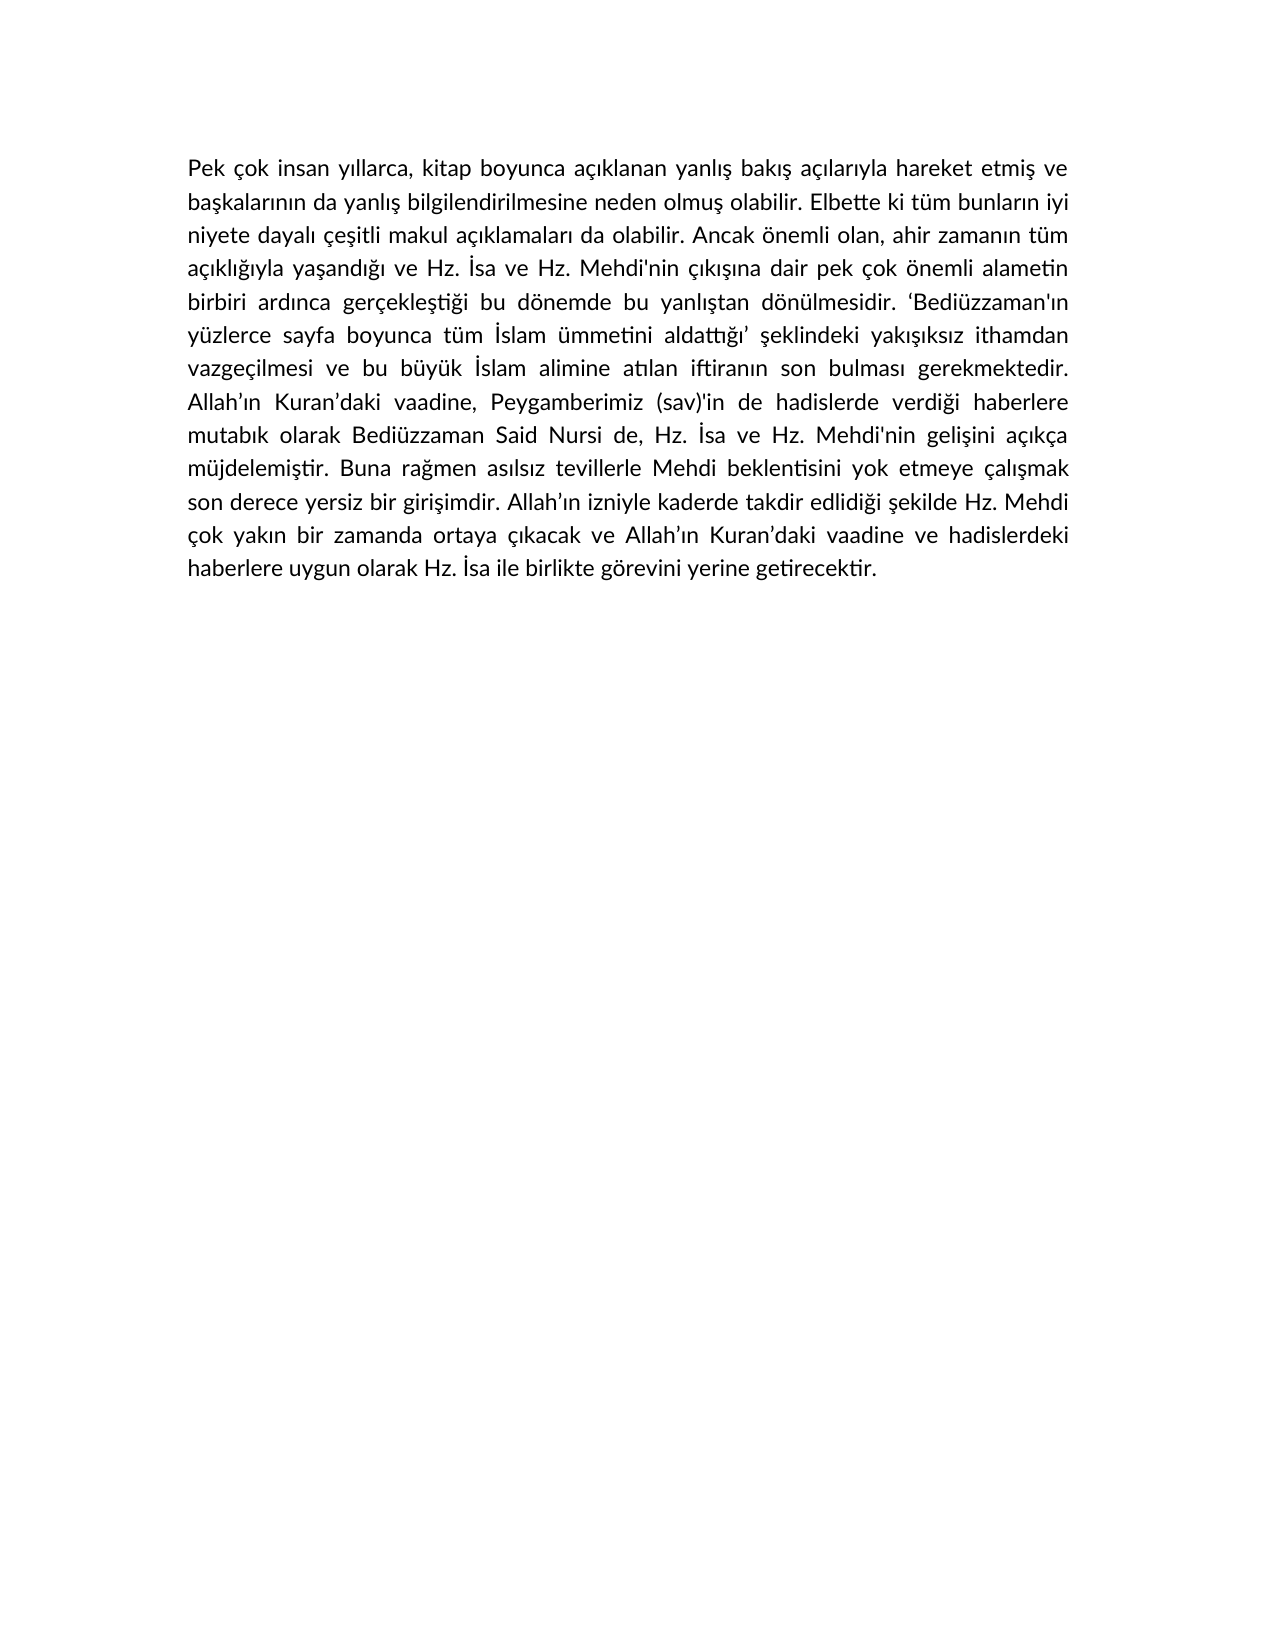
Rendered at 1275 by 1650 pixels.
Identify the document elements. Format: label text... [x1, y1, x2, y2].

text Pek çok insan yıllarca, kitap boyunca açıklanan yanlış bakış açılarıyla hareket etmiş ve başkalarının da yanlış bilgilendirilmesine neden olmuş olabilir. Elbette ki tüm bunların iyi niyete dayalı çeşitli makul açıklamaları da olabilir. Ancak önemli olan, ahir zamanın tüm açıklığıyla yaşandığı ve Hz. İsa ve Hz. Mehdi'nin çıkışına dair pek çok önemli alametin birbiri ardınca gerçekleştiği bu dönemde bu yanlıştan dönülmesidir. ‘Bediüzzaman'ın yüzlerce sayfa boyunca tüm İslam ümmetini aldattığı’ şeklindeki yakışıksız ithamdan vazgeçilmesi ve bu büyük İslam alimine atılan iftiranın son bulması gerekmektedir. Allah’ın Kuran’daki vaadine, Peygamberimiz (sav)'in de hadislerde verdiği haberlere mutabık olarak Bediüzzaman Said Nursi de, Hz. İsa ve Hz. Mehdi'nin gelişini açıkça müjdelemiştir. Buna rağmen asılsız tevillerle Mehdi beklentisini yok etmeye çalışmak son derece yersiz bir girişimdir. Allah’ın izniyle kaderde takdir edlidiği şekilde Hz. Mehdi çok yakın bir zamanda ortaya çıkacak ve Allah’ın Kuran’daki vaadine ve hadislerdeki haberlere uygun olarak Hz. İsa ile birlikte görevini yerine getirecektir. [187, 150, 1070, 583]
